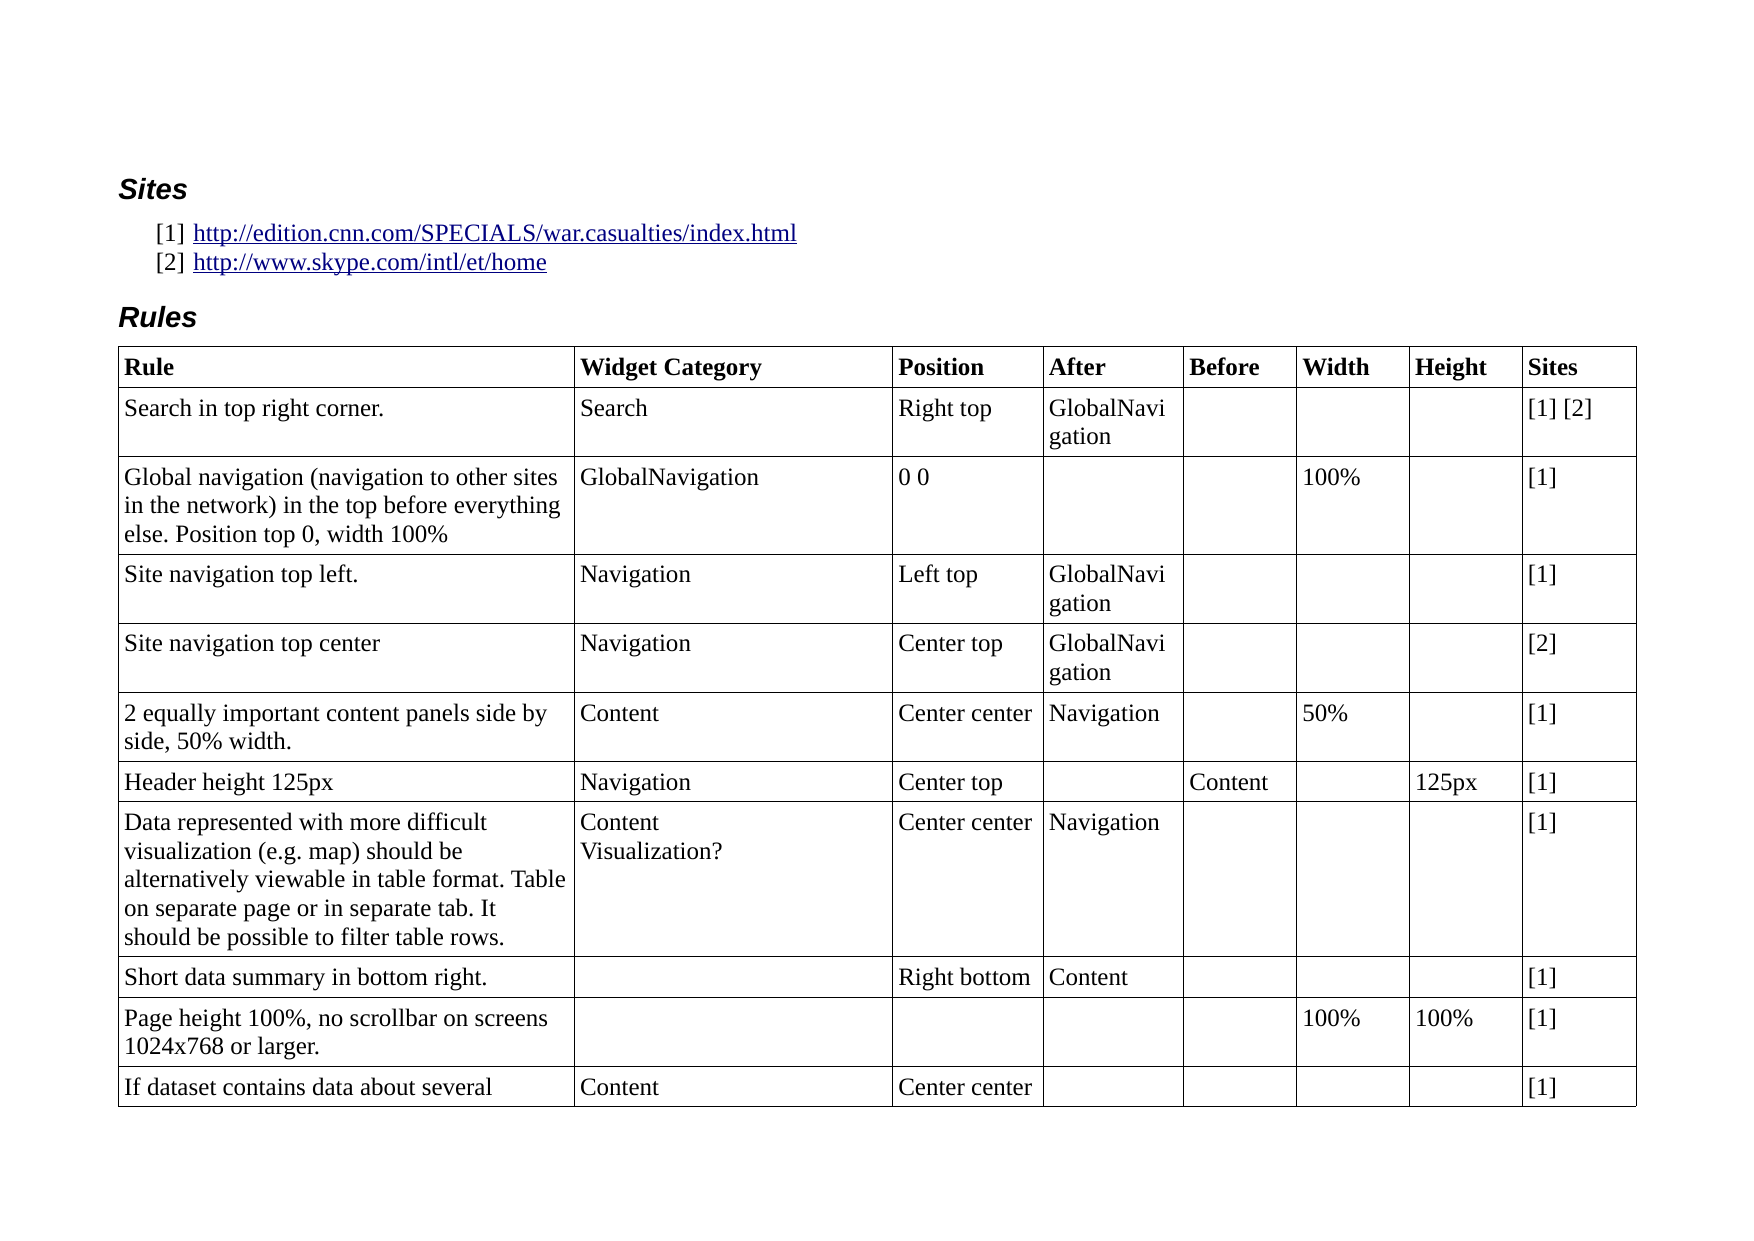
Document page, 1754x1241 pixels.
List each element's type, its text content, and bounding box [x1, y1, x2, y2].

table_header Position [893, 347, 1043, 387]
table_cell Search [575, 388, 892, 456]
table_cell Navigation [575, 555, 892, 623]
table_cell [1] [1523, 762, 1636, 801]
table_cell Content Visualization? [575, 802, 892, 956]
table_cell Navigation [575, 762, 892, 801]
table_cell Center center [893, 802, 1043, 956]
table_cell GlobalNavigation [1044, 555, 1183, 623]
table_cell [1] [1523, 1067, 1636, 1106]
table_cell [1184, 802, 1296, 956]
table_cell [1] [1523, 457, 1636, 554]
table_cell Center top [893, 762, 1043, 801]
table_cell [1184, 555, 1296, 623]
table_cell GlobalNavigation [575, 457, 892, 554]
table_cell [1184, 624, 1296, 692]
table_cell GlobalNavigation [1044, 388, 1183, 456]
table_cell [575, 957, 892, 997]
table_cell [1410, 693, 1522, 761]
table_header Before [1184, 347, 1296, 387]
table_cell [1297, 388, 1409, 456]
table_cell [1410, 1067, 1522, 1106]
list http://edition.cnn.com/SPECIALS/war.casualties/index.html [156, 218, 1636, 247]
table_cell [1297, 1067, 1409, 1106]
table_cell [1044, 998, 1183, 1066]
table_cell Short data summary in bottom right. [119, 957, 574, 997]
table_cell [2] [1523, 624, 1636, 692]
table_cell [1410, 388, 1522, 456]
table_cell 100% [1410, 998, 1522, 1066]
table_cell [1297, 957, 1409, 997]
table_cell 0 0 [893, 457, 1043, 554]
table_cell Data represented with more difficult visualization (e.g. map) should be alternatively viewable in table format. Table on separate page or in separate tab. It should be possible to filter table rows. [119, 802, 574, 956]
table_cell [1] [1523, 693, 1636, 761]
table_cell [1297, 624, 1409, 692]
table_cell [1044, 762, 1183, 801]
table_header Width [1297, 347, 1409, 387]
table_cell 100% [1297, 998, 1409, 1066]
table_cell [1410, 957, 1522, 997]
table_cell [893, 998, 1043, 1066]
subtitle Sites [118, 172, 1636, 205]
table_cell GlobalNavigation [1044, 624, 1183, 692]
table_cell Header height 125px [119, 762, 574, 801]
table_cell [1184, 957, 1296, 997]
table_cell [1297, 802, 1409, 956]
table_cell [1297, 555, 1409, 623]
table_cell Center center [893, 693, 1043, 761]
table_header Sites [1523, 347, 1636, 387]
table_cell [1184, 998, 1296, 1066]
table_cell [1] [1523, 998, 1636, 1066]
table_cell Right top [893, 388, 1043, 456]
table_cell [1044, 457, 1183, 554]
table_cell Page height 100%, no scrollbar on screens 1024x768 or larger. [119, 998, 574, 1066]
list http://www.skype.com/intl/et/home [156, 247, 1636, 275]
table_cell [1184, 457, 1296, 554]
table_cell Content [575, 1067, 892, 1106]
table_cell Content [1044, 957, 1183, 997]
table_cell Left top [893, 555, 1043, 623]
table_cell [1184, 693, 1296, 761]
table_cell [1184, 1067, 1296, 1106]
table_cell [1] [1523, 802, 1636, 956]
table_cell Center top [893, 624, 1043, 692]
table_header After [1044, 347, 1183, 387]
table_cell Site navigation top center [119, 624, 574, 692]
table_cell 100% [1297, 457, 1409, 554]
table_cell [575, 998, 892, 1066]
table_cell [1] [2] [1523, 388, 1636, 456]
table_cell [1410, 555, 1522, 623]
table_cell Global navigation (navigation to other sites in the network) in the top before everything else. Position top 0, width 100% [119, 457, 574, 554]
table_cell Navigation [575, 624, 892, 692]
table_cell [1] [1523, 555, 1636, 623]
table_cell [1297, 762, 1409, 801]
table_cell If dataset contains data about several [119, 1067, 574, 1106]
table_cell [1410, 624, 1522, 692]
table_cell Center center [893, 1067, 1043, 1106]
table_cell [1410, 802, 1522, 956]
table_cell [1044, 1067, 1183, 1106]
table_cell 125px [1410, 762, 1522, 801]
table_cell Search in top right corner. [119, 388, 574, 456]
table_cell Navigation [1044, 693, 1183, 761]
table_header Height [1410, 347, 1522, 387]
table_cell Right bottom [893, 957, 1043, 997]
table_cell [1184, 388, 1296, 456]
table_header Rule [119, 347, 574, 387]
table_header Widget Category [575, 347, 892, 387]
table_cell [1410, 457, 1522, 554]
table_cell [1] [1523, 957, 1636, 997]
table_cell Content [575, 693, 892, 761]
subtitle Rules [118, 300, 1636, 334]
table_cell 2 equally important content panels side by side, 50% width. [119, 693, 574, 761]
table_cell Content [1184, 762, 1296, 801]
table_cell Site navigation top left. [119, 555, 574, 623]
table_cell Navigation [1044, 802, 1183, 956]
table_cell 50% [1297, 693, 1409, 761]
